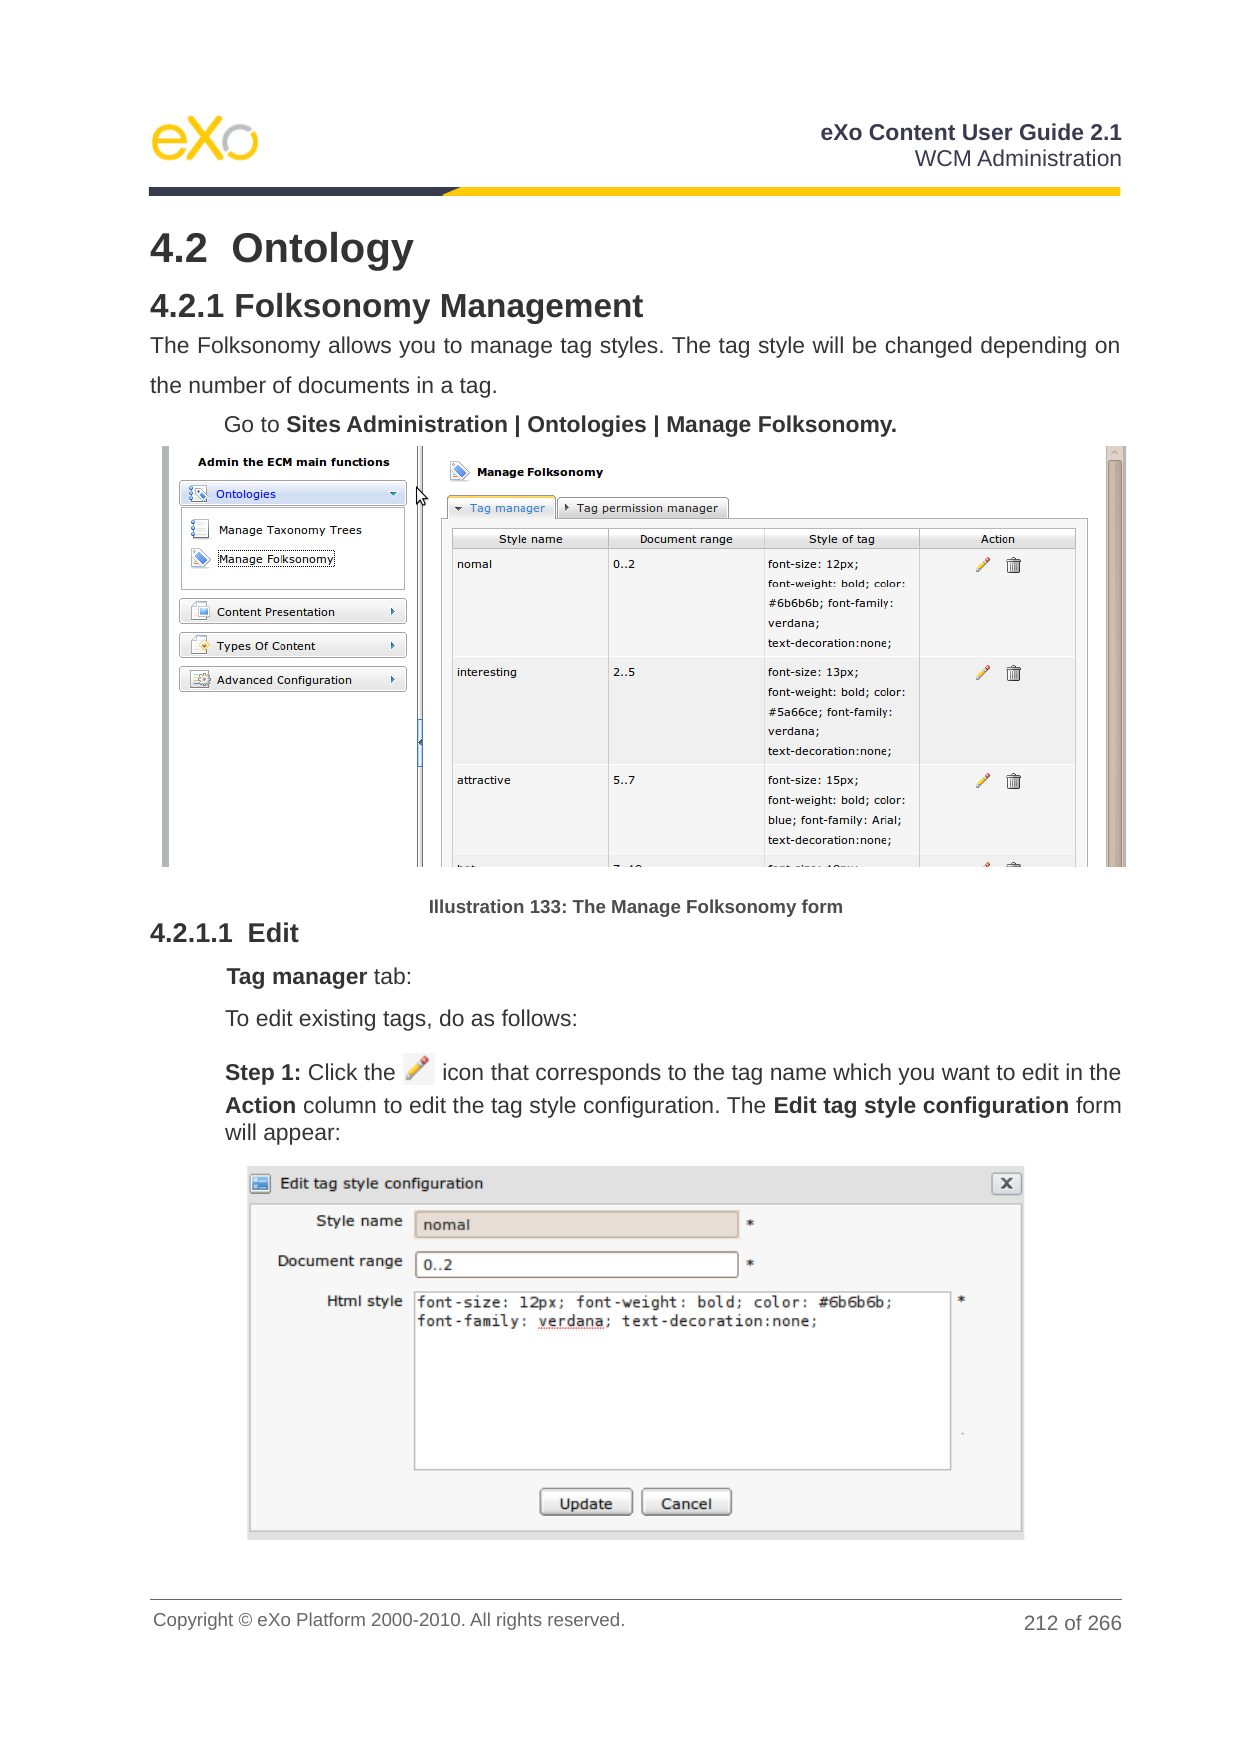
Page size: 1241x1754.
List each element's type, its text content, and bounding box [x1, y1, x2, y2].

picture [403, 1053, 435, 1085]
picture [162, 446, 1127, 867]
list Step 1: Click theicon that corresponds to the tag name which you want to edit in the Action column to edit the tag style configuration. The Edit tag style configuration form will appear: [187, 1046, 1122, 1145]
subtitle Folksonomy Management [150, 286, 1122, 325]
text Illustration 137: The Manage Folksonomy form [154, 893, 1118, 917]
text Go to Sites Administration | Ontologies | Manage Folksonomy. [150, 411, 1122, 438]
picture [247, 1166, 1025, 1540]
subtitle Edit [150, 893, 1122, 948]
picture [148, 187, 1121, 196]
text Tag manager tab: [150, 963, 1122, 990]
text The Folksonomy allows you to manage tag styles. The tag style will be changed depending on the number of documents in a tag. [150, 332, 1122, 398]
subtitle Ontology [150, 223, 1122, 271]
picture [152, 115, 259, 161]
list To edit existing tags, do as follows: [187, 1005, 1122, 1031]
